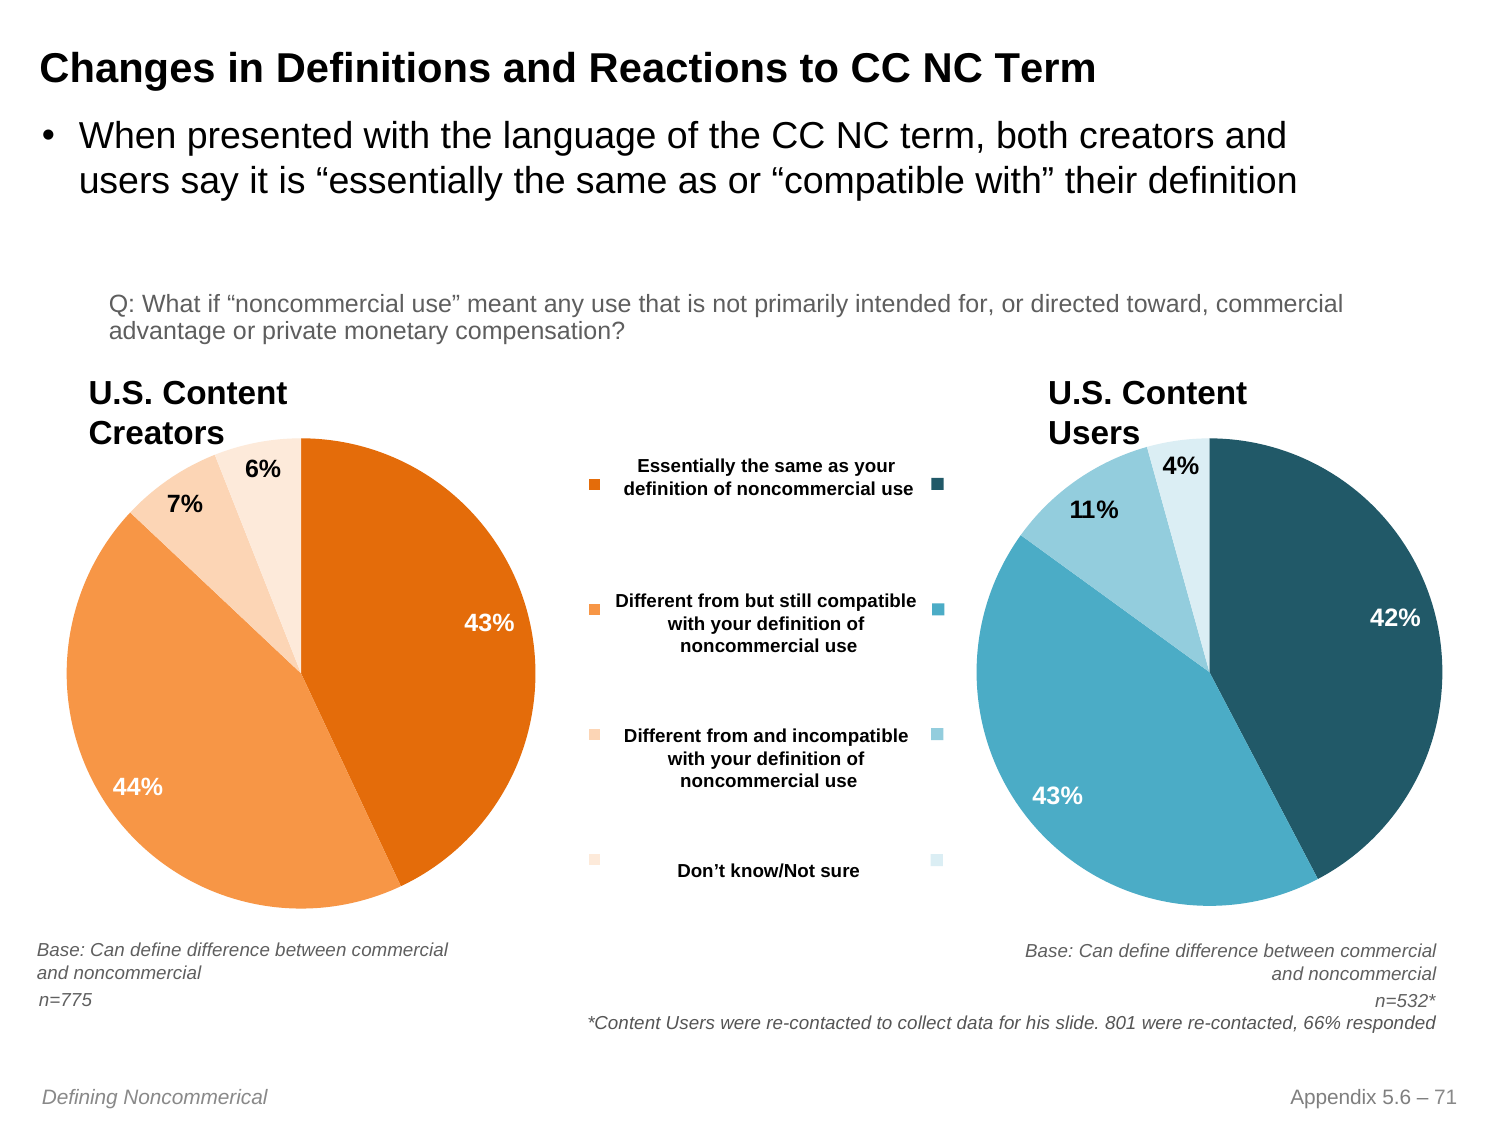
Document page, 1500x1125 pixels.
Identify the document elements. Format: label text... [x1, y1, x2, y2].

text_box Essentially the same as your definition of noncommercial use Different from but still compatible with your definition of noncommercial use Different from and incompatible with your definition of noncommercial use Don’t know/Not sure [600, 446, 931, 931]
text_box *Content Users were re-contacted to collect data for his slide. 801 were re-contacted, 66% responded [187, 1003, 1450, 1042]
text_box [930, 446, 971, 900]
text_box Base: Can define difference between commercial and noncommercial [992, 931, 1452, 992]
text_box n=532* [1135, 992, 1451, 1020]
text_box n=775 [24, 991, 339, 1019]
text_box Changes in Definitions and Reactions to CC NC Term [24, 27, 1454, 110]
text_box Appendix 5.6 – <number> [1121, 1066, 1472, 1125]
text_box When presented with the language of the CC NC term, both creators and users say it is “essentially the same as or “compatible with” their definition [27, 110, 1382, 210]
text_box Defining Noncommerical [27, 1066, 503, 1125]
text_box U.S. Content Users [1033, 363, 1358, 460]
text_box U.S. Content Creators [73, 363, 418, 460]
text_box Q: What if “noncommercial use” meant any use that is not primarily intended for, or directed toward, commercial advantage or private monetary compensation? [94, 274, 1455, 361]
picture [24, 388, 1476, 953]
text_box Base: Can define difference between commercial and noncommercial [22, 930, 481, 991]
